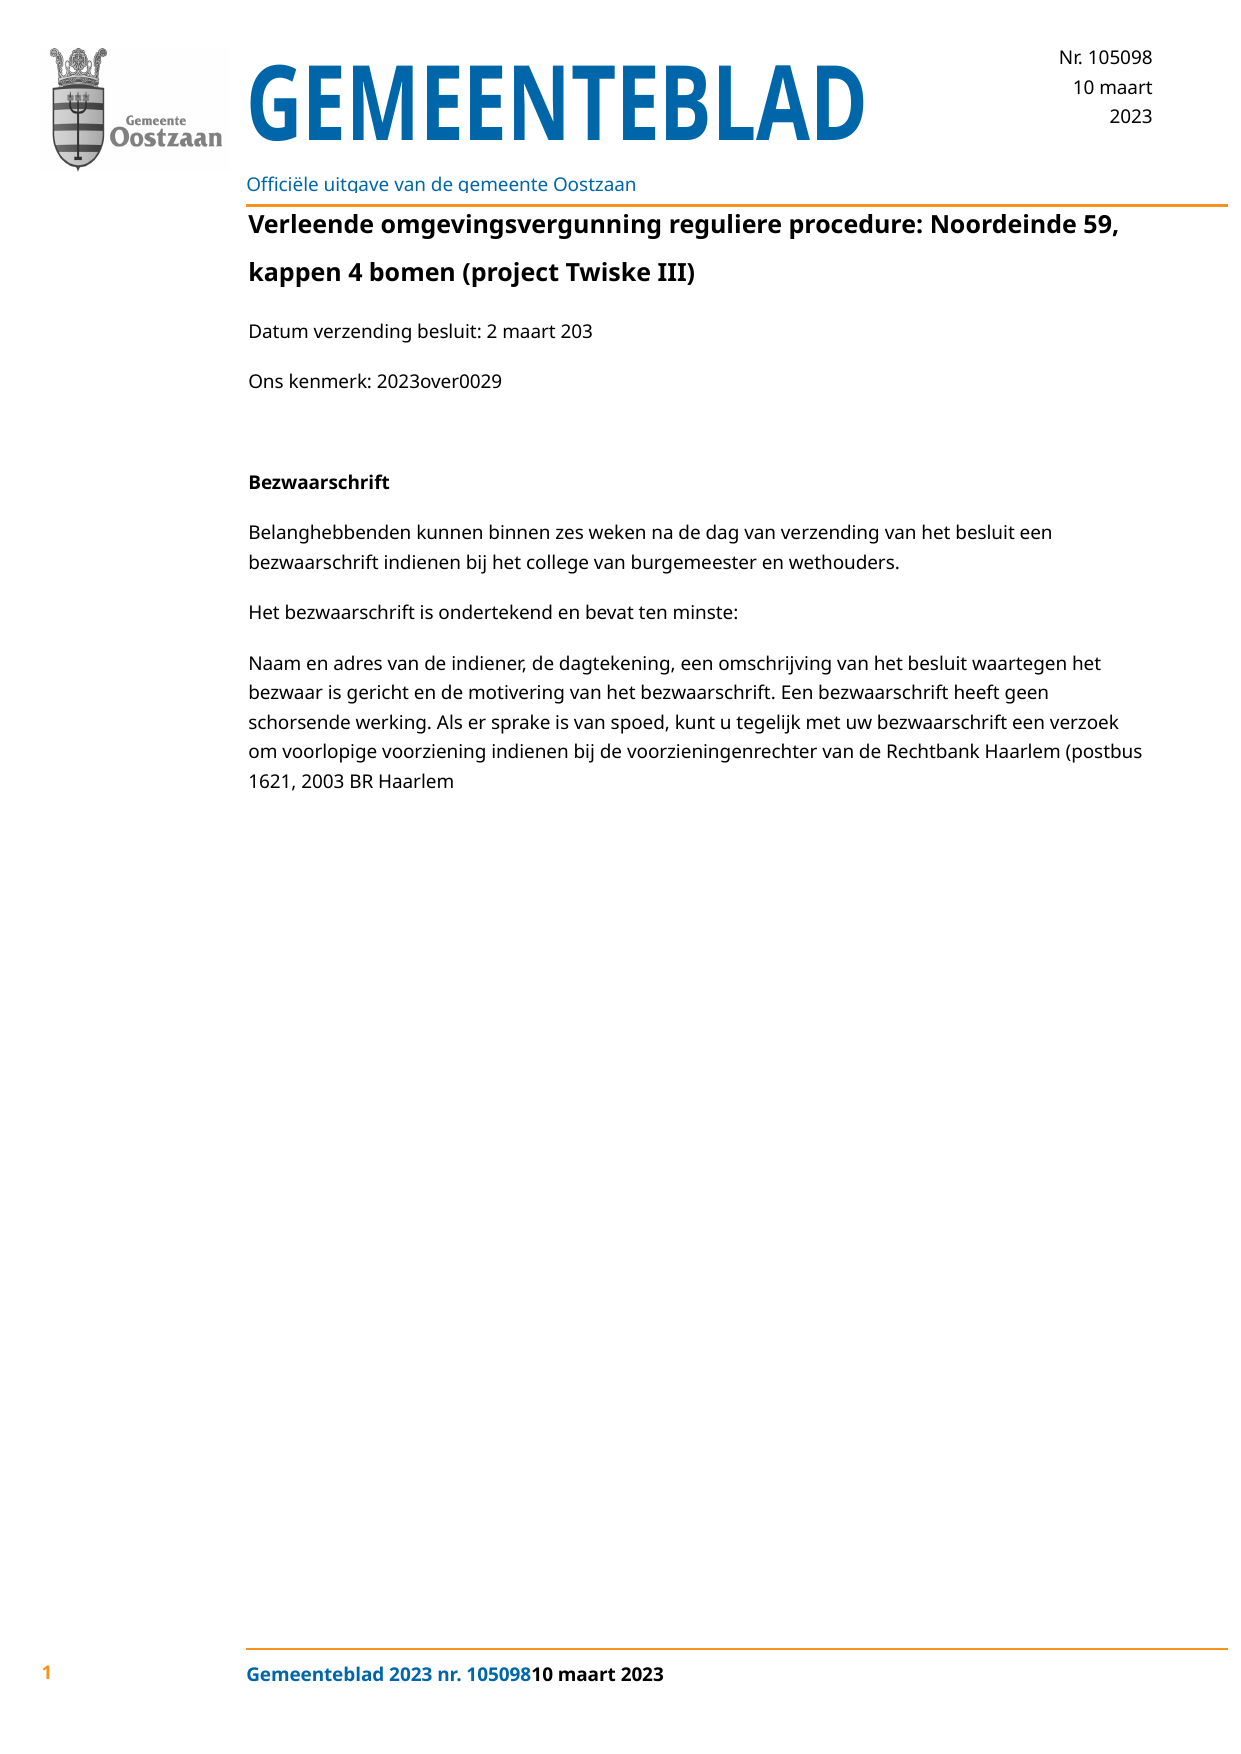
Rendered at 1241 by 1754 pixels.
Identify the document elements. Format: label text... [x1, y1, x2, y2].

text Verleende omgevingsvergunning reguliere procedure: Noordeinde 59, kappen 4 bomen (project Twiske III) [248, 207, 1152, 288]
text Belanghebbenden kunnen binnen zes weken na de dag van verzending van het besluit een bezwaarschrift indienen bij het college van burgemeester en wethouders. [248, 519, 1152, 575]
text Naam en adres van de indiener, de dagtekening, een omschrijving van het besluit waartegen het bezwaar is gericht en de motivering van het bezwaarschrift. Een bezwaarschrift heeft geen schorsende werking. Als er sprake is van spoed, kunt u tegelijk met uw bezwaarschrift een verzoek om voorlopige voorziening indienen bij de voorzieningenrechter van de Rechtbank Haarlem (postbus 1621, 2003 BR Haarlem [248, 650, 1152, 794]
picture [41, 47, 231, 172]
text Het bezwaarschrift is ondertekend en bevat ten minste: [248, 599, 1152, 625]
text Datum verzending besluit: 2 maart 203 [248, 318, 1152, 344]
text Ons kenmerk: 2023over0029 [248, 368, 1152, 394]
text Bezwaarschrift [248, 469, 1152, 495]
